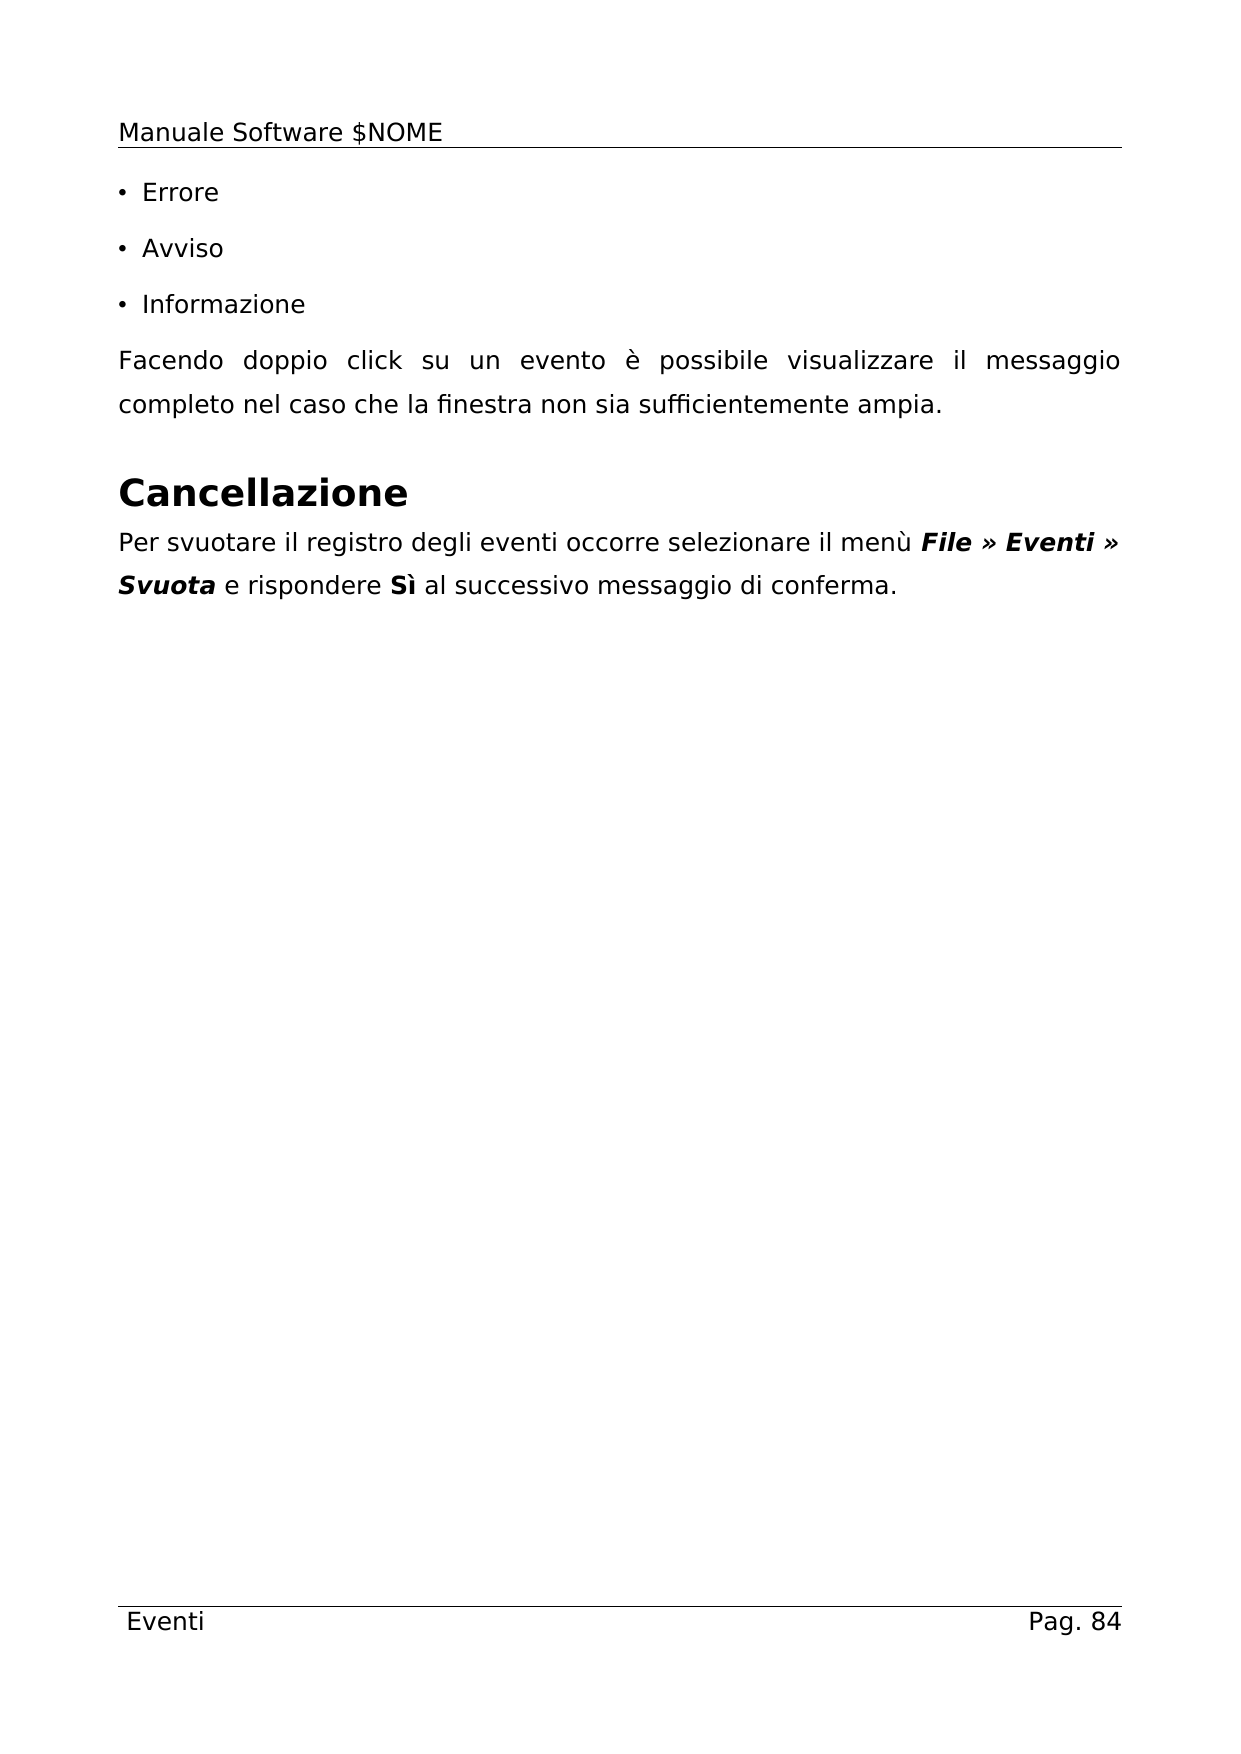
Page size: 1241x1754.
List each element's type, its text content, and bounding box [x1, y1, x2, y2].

list Avviso [118, 234, 1122, 263]
list Informazione [118, 290, 1122, 319]
subtitle Cancellazione [118, 472, 1122, 515]
text Per svuotare il registro degli eventi occorre selezionare il menù File » Eventi » Svuota e rispondere Sì al successivo messaggio di conferma. [118, 528, 1122, 601]
list Errore [118, 178, 1122, 207]
text Facendo doppio click su un evento è possibile visualizzare il messaggio completo nel caso che la finestra non sia sufficientemente ampia. [118, 347, 1122, 419]
